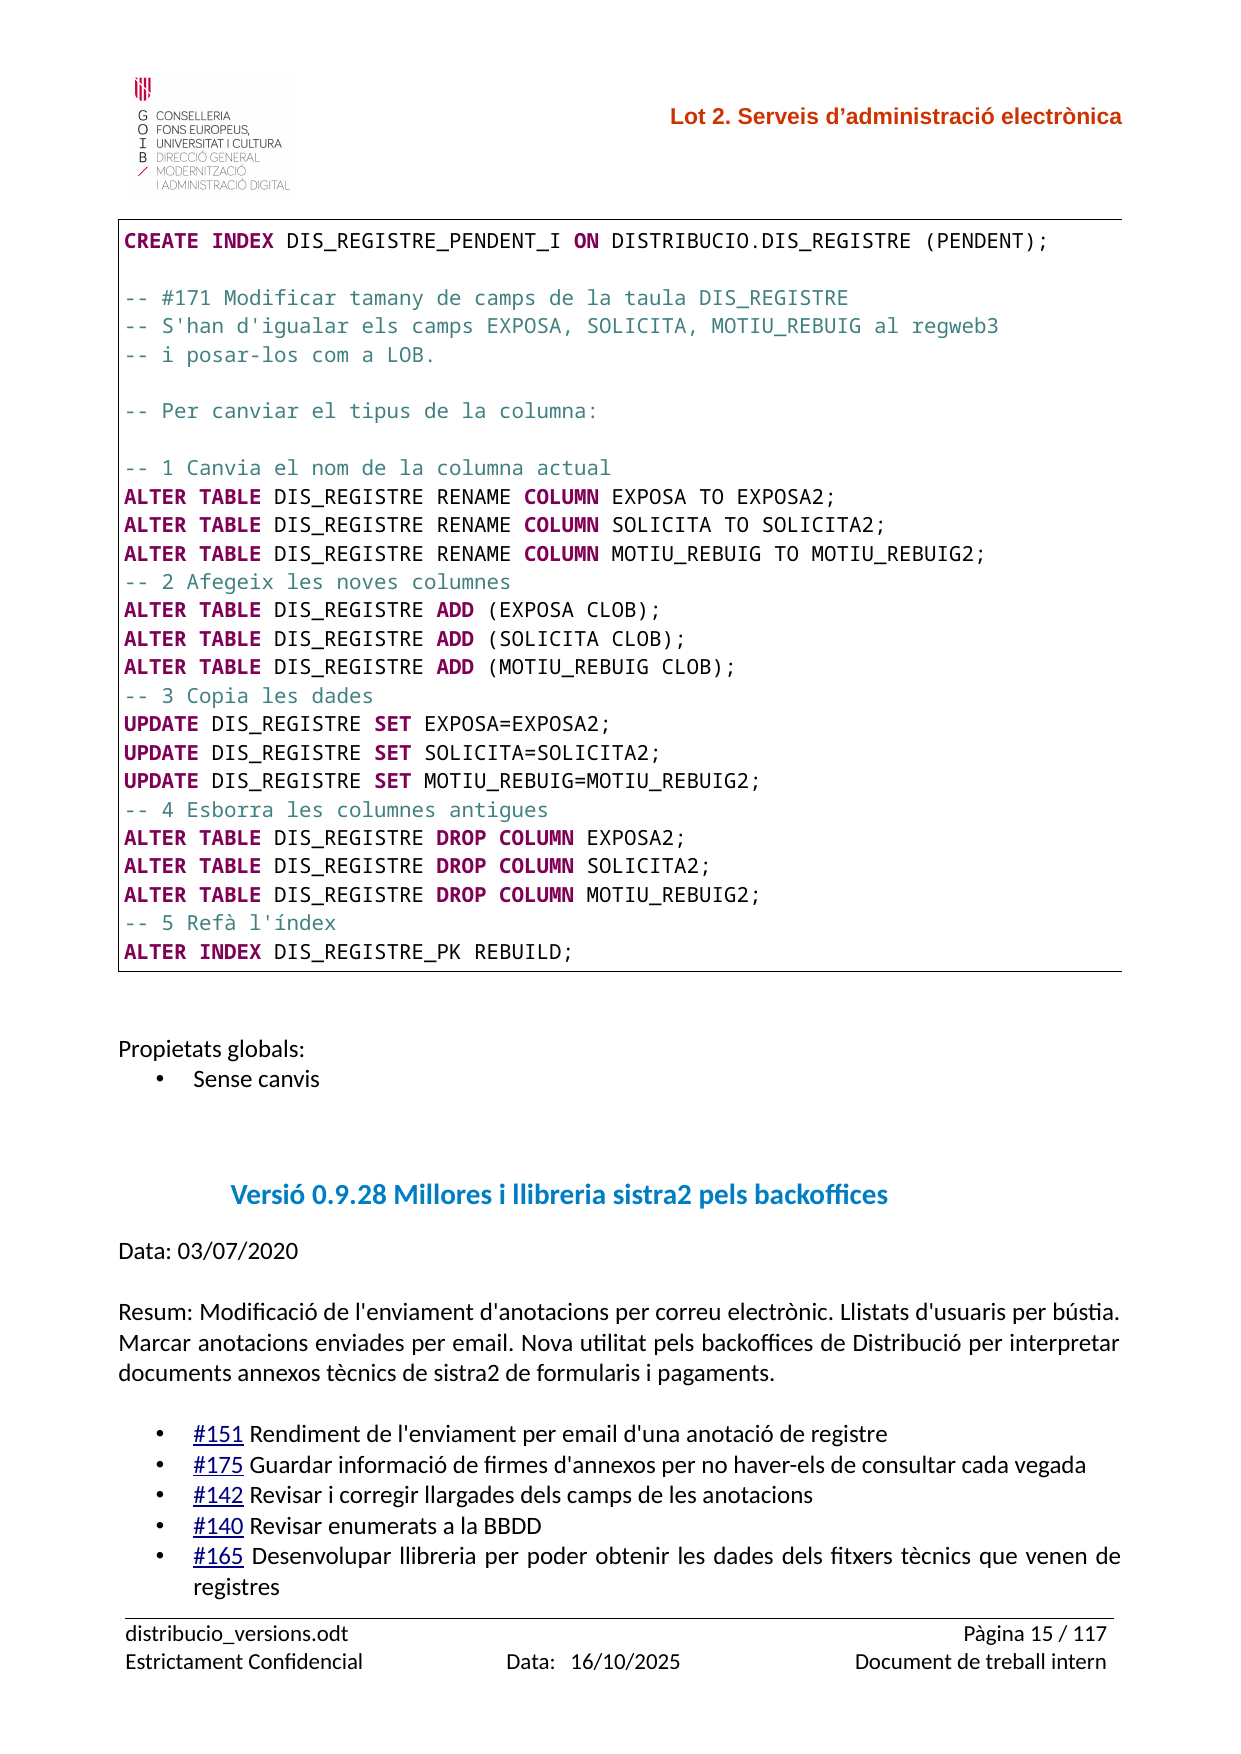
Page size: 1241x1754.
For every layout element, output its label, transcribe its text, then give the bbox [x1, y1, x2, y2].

table_header CREATE INDEX DIS_REGISTRE_PENDENT_I ON DISTRIBUCIO.DIS_REGISTRE (PENDENT); -- #171 Modificar tamany de camps de la taula DIS_REGISTRE -- S'han d'igualar els camps EXPOSA, SOLICITA, MOTIU_REBUIG al regweb3 -- i posar-los com a LOB. -- Per canviar el tipus de la columna: -- 1 Canvia el nom de la columna actual ALTER TABLE DIS_REGISTRE RENAME COLUMN EXPOSA TO EXPOSA2; ALTER TABLE DIS_REGISTRE RENAME COLUMN SOLICITA TO SOLICITA2; ALTER TABLE DIS_REGISTRE RENAME COLUMN MOTIU_REBUIG TO MOTIU_REBUIG2; -- 2 Afegeix les noves columnes ALTER TABLE DIS_REGISTRE ADD (EXPOSA CLOB); ALTER TABLE DIS_REGISTRE ADD (SOLICITA CLOB); ALTER TABLE DIS_REGISTRE ADD (MOTIU_REBUIG CLOB); -- 3 Copia les dades UPDATE DIS_REGISTRE SET EXPOSA=EXPOSA2; UPDATE DIS_REGISTRE SET SOLICITA=SOLICITA2; UPDATE DIS_REGISTRE SET MOTIU_REBUIG=MOTIU_REBUIG2; -- 4 Esborra les columnes antigues ALTER TABLE DIS_REGISTRE DROP COLUMN EXPOSA2; ALTER TABLE DIS_REGISTRE DROP COLUMN SOLICITA2; ALTER TABLE DIS_REGISTRE DROP COLUMN MOTIU_REBUIG2; -- 5 Refà l'índex ALTER INDEX DIS_REGISTRE_PK REBUILD; [119, 220, 1122, 971]
text Resum: Modificació de l'enviament d'anotacions per correu electrònic. Llistats d'usuaris per bústia. Marcar anotacions enviades per email. Nova utilitat pels backoffices de Distribució per interpretar documents annexos tècnics de sistra2 de formularis i pagaments. [118, 1296, 1122, 1388]
list #142 Revisar i corregir llargades dels camps de les anotacions [156, 1479, 1122, 1510]
list Sense canvis [156, 1064, 1122, 1094]
picture [126, 70, 299, 197]
list #175 Guardar informació de firmes d'annexos per no haver-els de consultar cada vegada [156, 1449, 1122, 1479]
list #165 Desenvolupar llibreria per poder obtenir les dades dels fitxers tècnics que venen de registres [156, 1540, 1122, 1601]
subtitle Versió 0.9.28 Millores i llibreria sistra2 pels backoffices [153, 1176, 1122, 1211]
list #151 Rendiment de l'enviament per email d'una anotació de registre [156, 1418, 1122, 1449]
list #140 Revisar enumerats a la BBDD [156, 1510, 1122, 1540]
text Data: 03/07/2020 [118, 1235, 1122, 1266]
text Propietats globals: [118, 1033, 1122, 1064]
